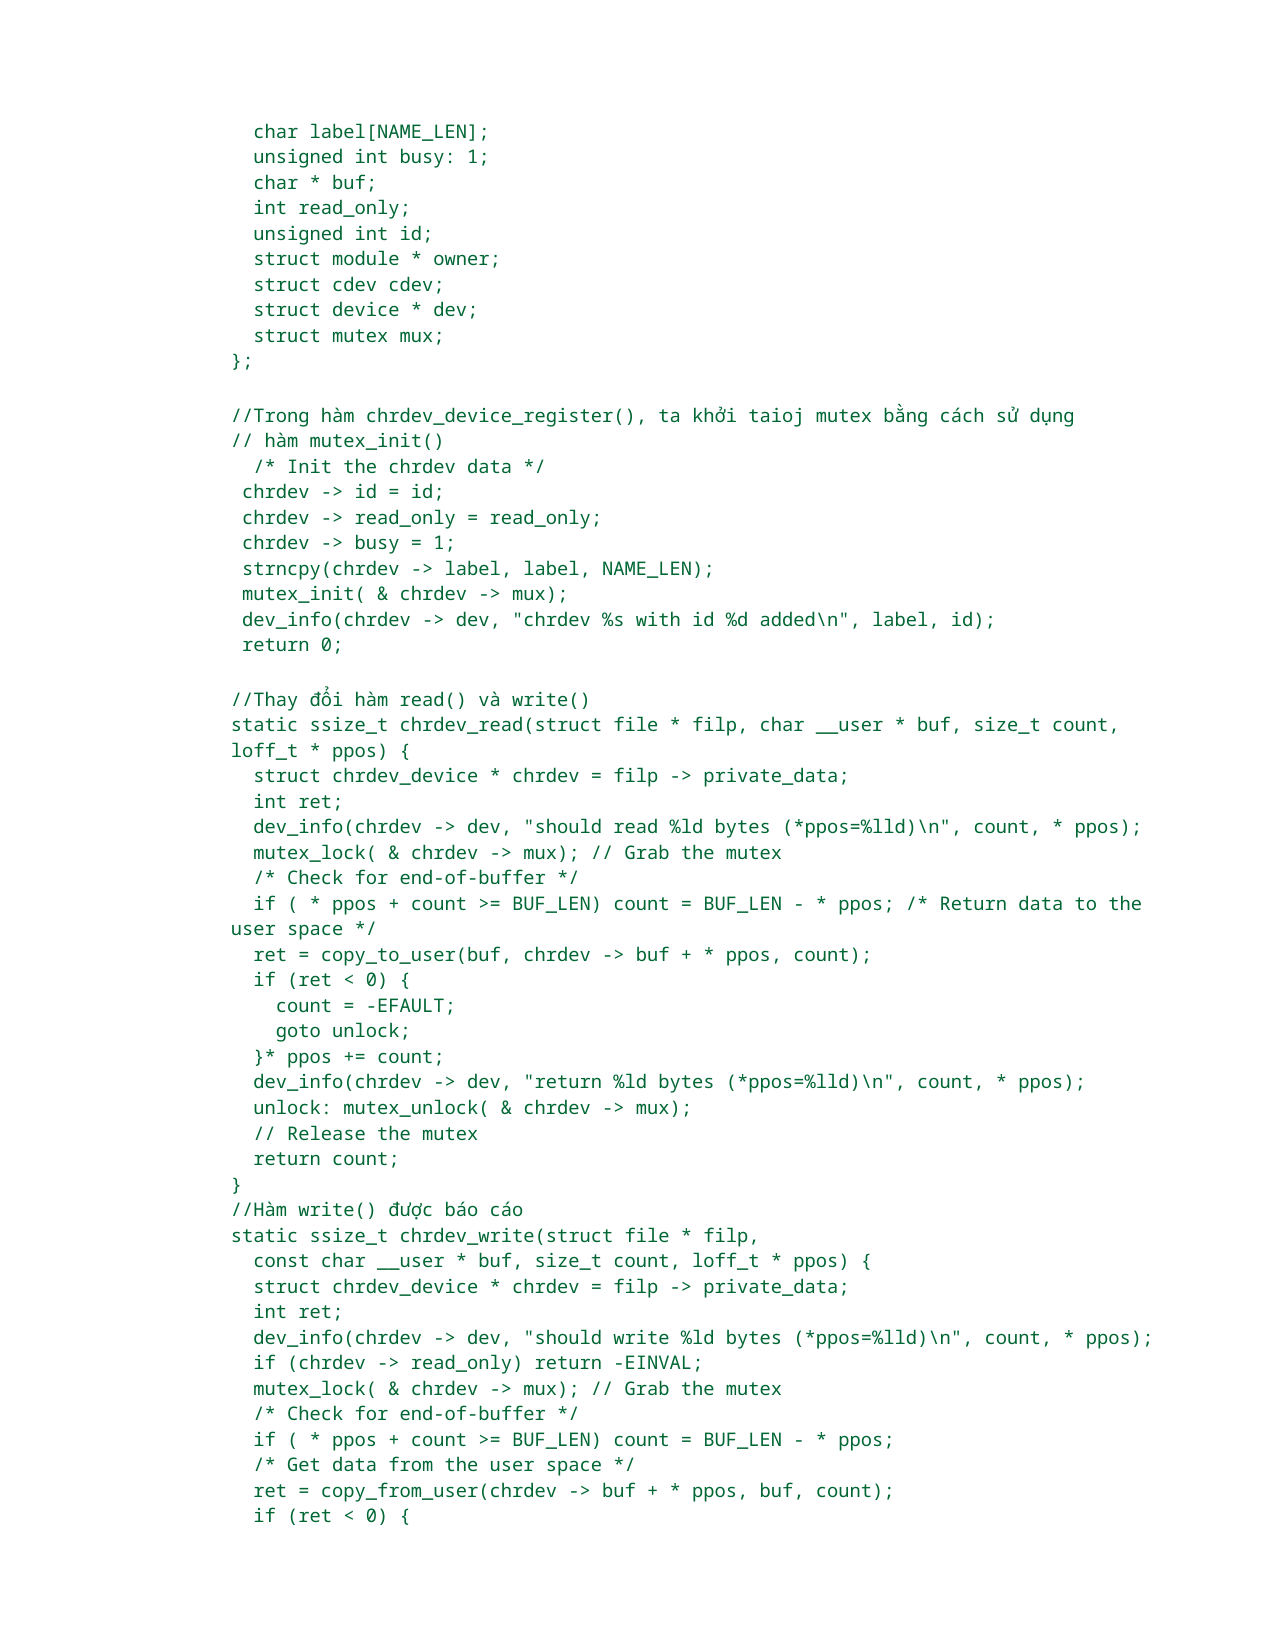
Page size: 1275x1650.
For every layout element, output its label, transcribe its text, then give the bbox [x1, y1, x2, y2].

list //Trong hàm chrdev_device_register(), ta khởi taioj mutex bằng cách sử dụng [193, 402, 1157, 428]
list static ssize_t chrdev_read(struct file * filp, char __user * buf, size_t count, loff_t * ppos) { struct chrdev_device * chrdev = filp -> private_data; int ret; dev_info(chrdev -> dev, "should read %ld bytes (*ppos=%lld)\n", count, * ppos); mutex_lock( & chrdev -> mux); // Grab the mutex /* Check for end-of-buffer */ if ( * ppos + count >= BUF_LEN) count = BUF_LEN - * ppos; /* Return data to the user space */ ret = copy_to_user(buf, chrdev -> buf + * ppos, count); if (ret < 0) { count = -EFAULT; goto unlock; }* ppos += count; dev_info(chrdev -> dev, "return %ld bytes (*ppos=%lld)\n", count, * ppos); unlock: mutex_unlock( & chrdev -> mux); // Release the mutex return count; } [193, 712, 1157, 1196]
list char label[NAME_LEN]; unsigned int busy: 1; char * buf; int read_only; unsigned int id; struct module * owner; struct cdev cdev; struct device * dev; struct mutex mux; }; [193, 118, 1157, 373]
list // hàm mutex_init() [193, 428, 1157, 453]
list //Hàm write() được báo cáo [193, 1196, 1157, 1222]
list /* Init the chrdev data */ chrdev -> id = id; chrdev -> read_only = read_only; chrdev -> busy = 1; strncpy(chrdev -> label, label, NAME_LEN); mutex_init( & chrdev -> mux); dev_info(chrdev -> dev, "chrdev %s with id %d added\n", label, id); return 0; [193, 453, 1157, 657]
list static ssize_t chrdev_write(struct file * filp, const char __user * buf, size_t count, loff_t * ppos) { struct chrdev_device * chrdev = filp -> private_data; int ret; dev_info(chrdev -> dev, "should write %ld bytes (*ppos=%lld)\n", count, * ppos); if (chrdev -> read_only) return -EINVAL; mutex_lock( & chrdev -> mux); // Grab the mutex /* Check for end-of-buffer */ if ( * ppos + count >= BUF_LEN) count = BUF_LEN - * ppos; /* Get data from the user space */ ret = copy_from_user(chrdev -> buf + * ppos, buf, count); if (ret < 0) { [193, 1222, 1157, 1528]
list //Thay đổi hàm read() và write() [193, 686, 1157, 712]
